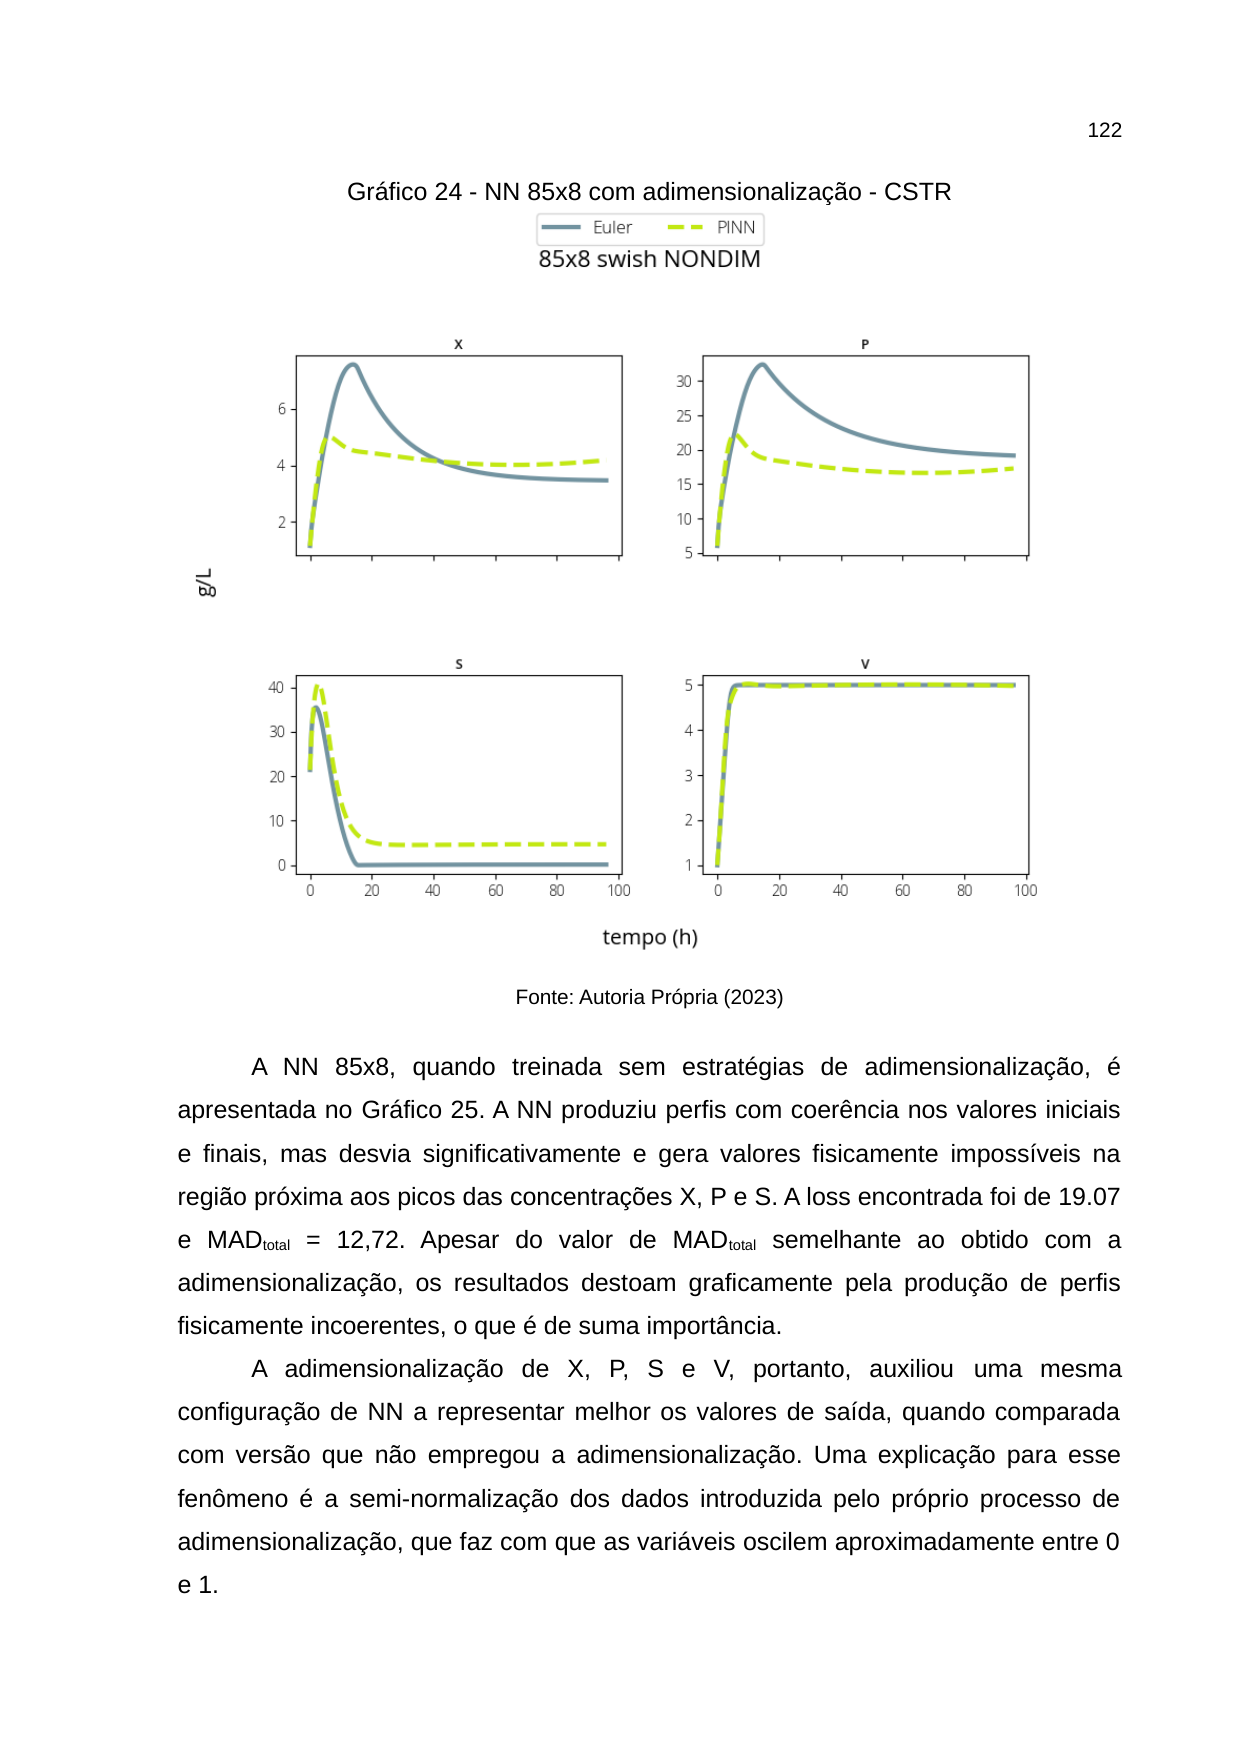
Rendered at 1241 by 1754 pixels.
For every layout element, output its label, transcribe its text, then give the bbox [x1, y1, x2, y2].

picture [177, 205, 1123, 957]
text Gráfico 24 - NN 85x8 com adimensionalização - CSTR [177, 177, 1122, 205]
text Fonte: Autoria Própria (2023) [177, 985, 1122, 1009]
text A NN 85x8, quando treinada sem estratégias de adimensionalização, é apresentada no Gráfico 25. A NN produziu perfis com coerência nos valores iniciais e finais, mas desvia significativamente e gera valores fisicamente impossíveis na região próxima aos picos das concentrações X, P e S. A loss encontrada foi de 19.07 e MADtotal = 12,72. Apesar do valor de MADtotal semelhante ao obtido com a adimensionalização, os resultados destoam graficamente pela produção de perfis fisicamente incoerentes, o que é de suma importância. [177, 1052, 1122, 1340]
text A adimensionalização de X, P, S e V, portanto, auxiliou uma mesma configuração de NN a representar melhor os valores de saída, quando comparada com versão que não empregou a adimensionalização. Uma explicação para esse fenômeno é a semi-normalização dos dados introduzida pelo próprio processo de adimensionalização, que faz com que as variáveis oscilem aproximadamente entre 0 e 1. [177, 1354, 1122, 1598]
